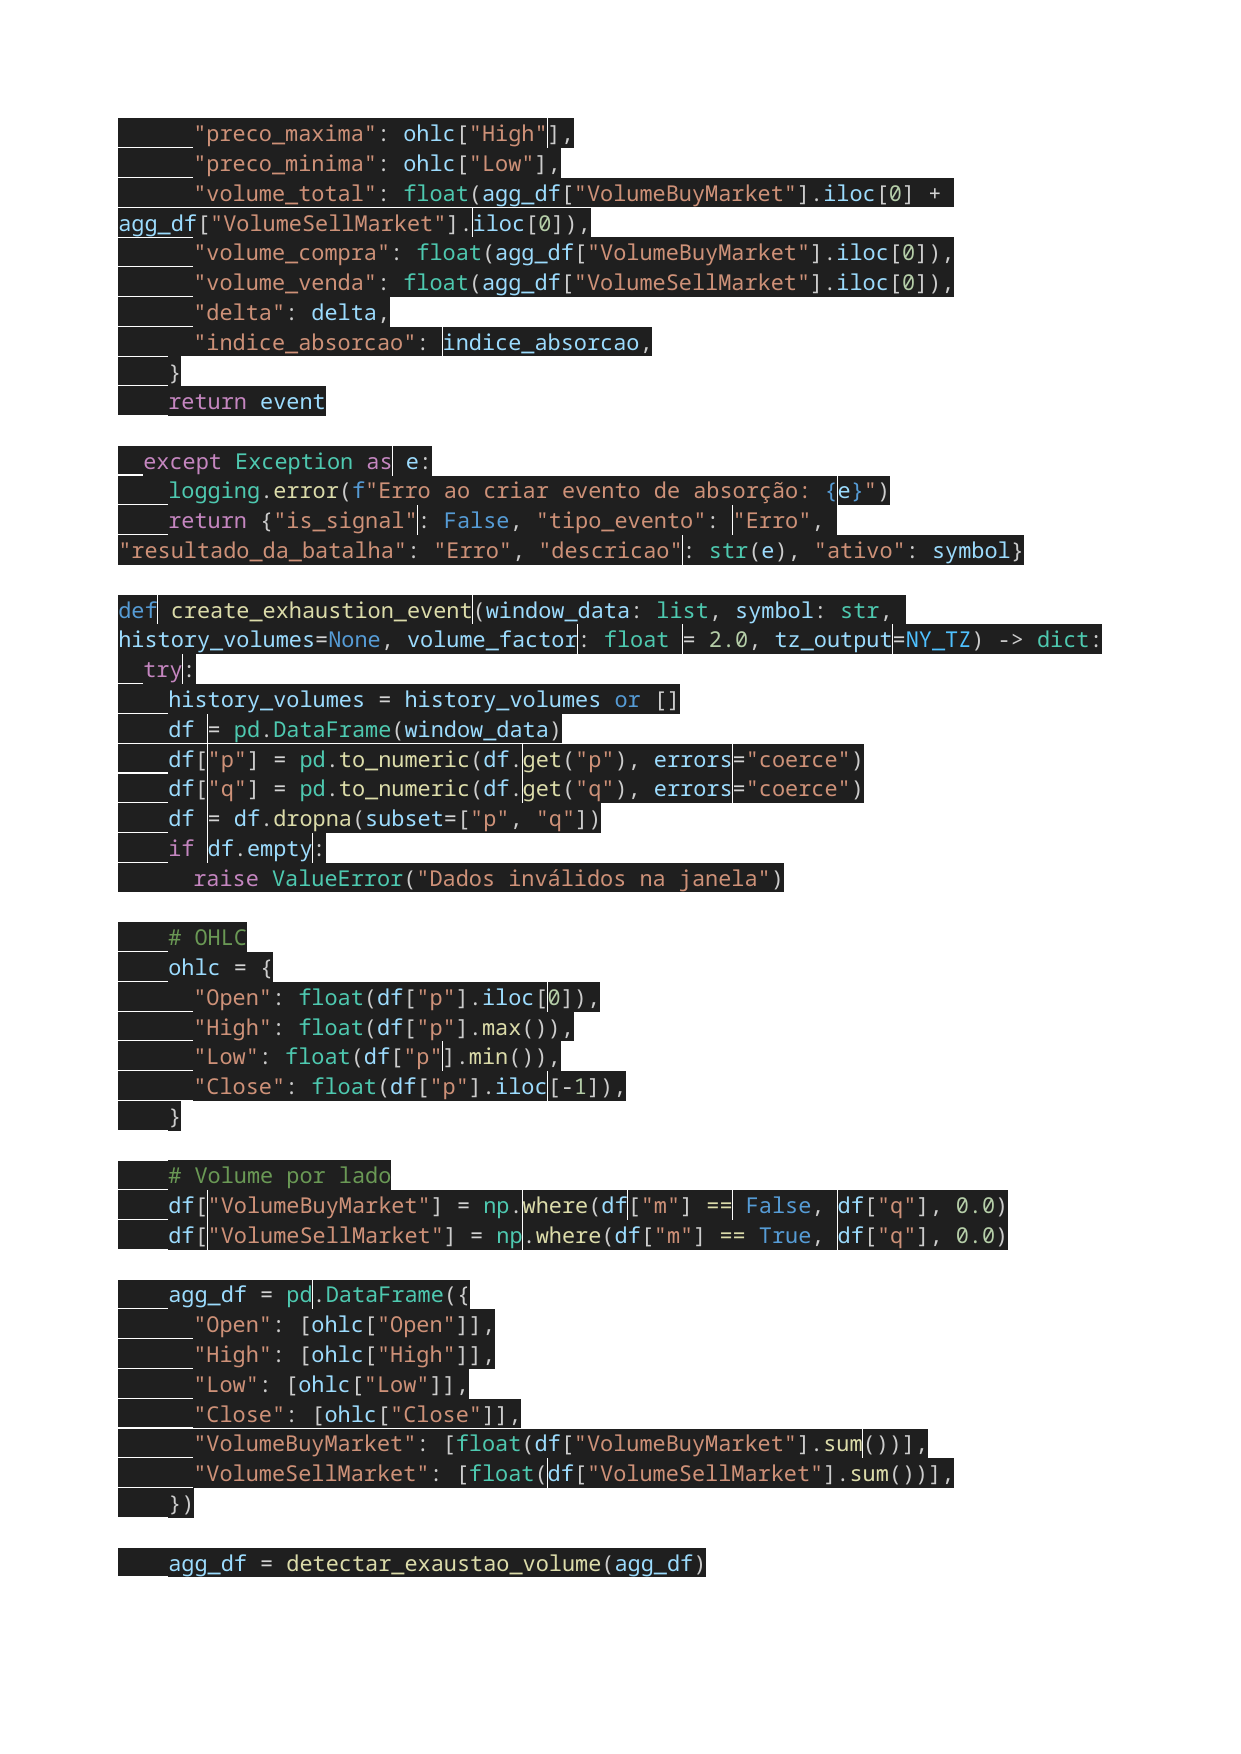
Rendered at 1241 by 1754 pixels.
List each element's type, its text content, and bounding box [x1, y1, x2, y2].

text return event [118, 386, 1122, 416]
text # OHLC [118, 922, 1122, 952]
text "Close": float(df["p"].iloc[-1]), [118, 1071, 1122, 1101]
text # Volume por lado [118, 1160, 1122, 1190]
text "High": float(df["p"].max()), [118, 1012, 1122, 1041]
text history_volumes = history_volumes or [] [118, 684, 1122, 714]
text }) [118, 1488, 1122, 1518]
text } [118, 356, 1122, 386]
text } [118, 1101, 1122, 1131]
text "Low": [ohlc["Low"]], [118, 1369, 1122, 1399]
text df["VolumeBuyMarket"] = np.where(df["m"] == False, df["q"], 0.0) [118, 1190, 1122, 1220]
text "volume_compra": float(agg_df["VolumeBuyMarket"].iloc[0]), [118, 237, 1122, 267]
text def create_exhaustion_event(window_data: list, symbol: str, history_volumes=None, volume_factor: float = 2.0, tz_output=NY_TZ) -> dict: [118, 594, 1122, 654]
text "Open": [ohlc["Open"]], [118, 1309, 1122, 1339]
text "Close": [ohlc["Close"]], [118, 1399, 1122, 1428]
text "High": [ohlc["High"]], [118, 1339, 1122, 1369]
text ohlc = { [118, 952, 1122, 982]
text "Low": float(df["p"].min()), [118, 1041, 1122, 1071]
text "preco_minima": ohlc["Low"], [118, 148, 1122, 178]
text agg_df = pd.DataFrame({ [118, 1279, 1122, 1309]
text raise ValueError("Dados inválidos na janela") [118, 863, 1122, 892]
text df = pd.DataFrame(window_data) [118, 714, 1122, 743]
text logging.error(f"Erro ao criar evento de absorção: {e}") [118, 476, 1122, 505]
text "preco_maxima": ohlc["High"], [118, 118, 1122, 148]
text "volume_venda": float(agg_df["VolumeSellMarket"].iloc[0]), [118, 267, 1122, 297]
text df["q"] = pd.to_numeric(df.get("q"), errors="coerce") [118, 773, 1122, 803]
text "Open": float(df["p"].iloc[0]), [118, 982, 1122, 1012]
text df = df.dropna(subset=["p", "q"]) [118, 803, 1122, 833]
text try: [118, 654, 1122, 684]
text agg_df = detectar_exaustao_volume(agg_df) [118, 1547, 1122, 1577]
text "VolumeBuyMarket": [float(df["VolumeBuyMarket"].sum())], [118, 1428, 1122, 1458]
text "indice_absorcao": indice_absorcao, [118, 327, 1122, 356]
text "volume_total": float(agg_df["VolumeBuyMarket"].iloc[0] + agg_df["VolumeSellMarket"].iloc[0]), [118, 178, 1122, 237]
text df["p"] = pd.to_numeric(df.get("p"), errors="coerce") [118, 743, 1122, 773]
text df["VolumeSellMarket"] = np.where(df["m"] == True, df["q"], 0.0) [118, 1220, 1122, 1250]
text if df.empty: [118, 833, 1122, 863]
text except Exception as e: [118, 446, 1122, 476]
text "delta": delta, [118, 297, 1122, 327]
text "VolumeSellMarket": [float(df["VolumeSellMarket"].sum())], [118, 1458, 1122, 1488]
text return {"is_signal": False, "tipo_evento": "Erro", "resultado_da_batalha": "Erro", "descricao": str(e), "ativo": symbol} [118, 505, 1122, 565]
